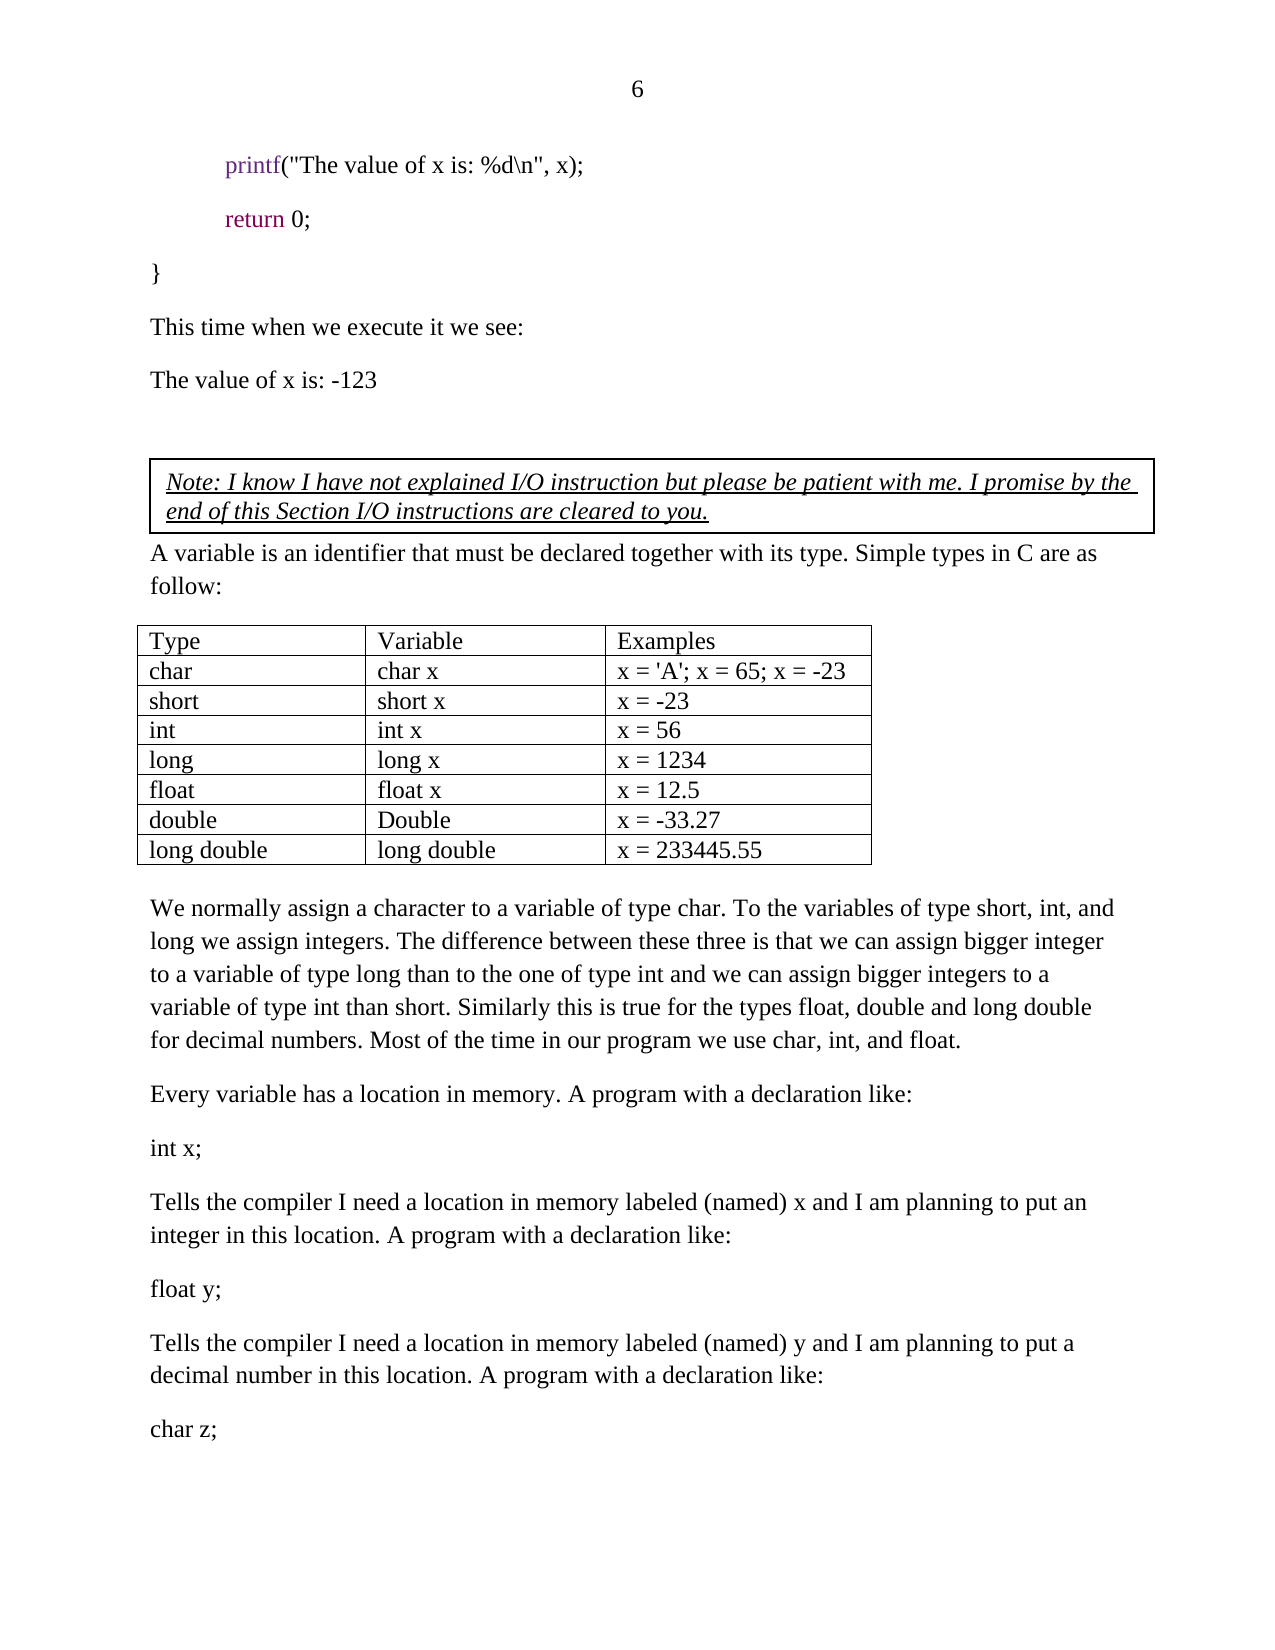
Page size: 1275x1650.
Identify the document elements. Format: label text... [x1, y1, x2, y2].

text [151, 460, 1153, 532]
text int x; [150, 1133, 1125, 1162]
text The value of x is: -123 [150, 365, 1125, 394]
table_cell char x [366, 656, 605, 685]
table_cell x = -23 [606, 686, 871, 714]
text return 0; [150, 204, 1125, 233]
text Every variable has a location in memory. A program with a declaration like: [150, 1079, 1125, 1108]
table_cell x = -33.27 [606, 805, 871, 834]
text printf("The value of x is: %d\n", x); [150, 150, 1125, 179]
table_cell x = 1234 [606, 745, 871, 774]
table_cell long double [366, 835, 605, 863]
table_cell x = 56 [606, 716, 871, 744]
table_cell int [138, 716, 365, 744]
text A variable is an identifier that must be declared together with its type. Simple types in C are as follow: [150, 534, 1125, 600]
text char z; [150, 1414, 1125, 1443]
table_cell long x [366, 745, 605, 774]
table_cell long double [138, 835, 365, 863]
subtitle Note: I know I have not explained I/O instruction but please be patient with me. I promise by the [166, 467, 1138, 492]
table_cell int x [366, 716, 605, 744]
table_header Variable [366, 626, 605, 655]
table_cell double [138, 805, 365, 834]
table_cell x = 'A'; x = 65; x = -23 [606, 656, 871, 685]
text float y; [150, 1274, 1125, 1302]
table_cell short x [366, 686, 605, 714]
table_cell long [138, 745, 365, 774]
subtitle end of this Section I/O instructions are cleared to you. [166, 494, 1138, 525]
text Tells the compiler I need a location in memory labeled (named) y and I am planning to put a decimal number in this location. A program with a declaration like: [150, 1328, 1125, 1389]
text We normally assign a character to a variable of type char. To the variables of type short, int, and long we assign integers. The difference between these three is that we can assign bigger integer to a variable of type long than to the one of type int and we can assign bigger integers to a variable of type int than short. Similarly this is true for the types float, double and long double for decimal numbers. Most of the time in our program we use char, int, and float. [150, 893, 1125, 1054]
table_cell x = 12.5 [606, 775, 871, 804]
table_cell Double [366, 805, 605, 834]
table_header Examples [606, 626, 871, 655]
table_header Type [138, 626, 365, 655]
table_cell char [138, 656, 365, 685]
table_cell float [138, 775, 365, 804]
table_cell short [138, 686, 365, 714]
table_cell float x [366, 775, 605, 804]
text Tells the compiler I need a location in memory labeled (named) x and I am planning to put an integer in this location. A program with a declaration like: [150, 1187, 1125, 1249]
text This time when we execute it we see: [150, 312, 1125, 340]
table_cell x = 233445.55 [606, 835, 871, 863]
text } [150, 258, 1125, 286]
